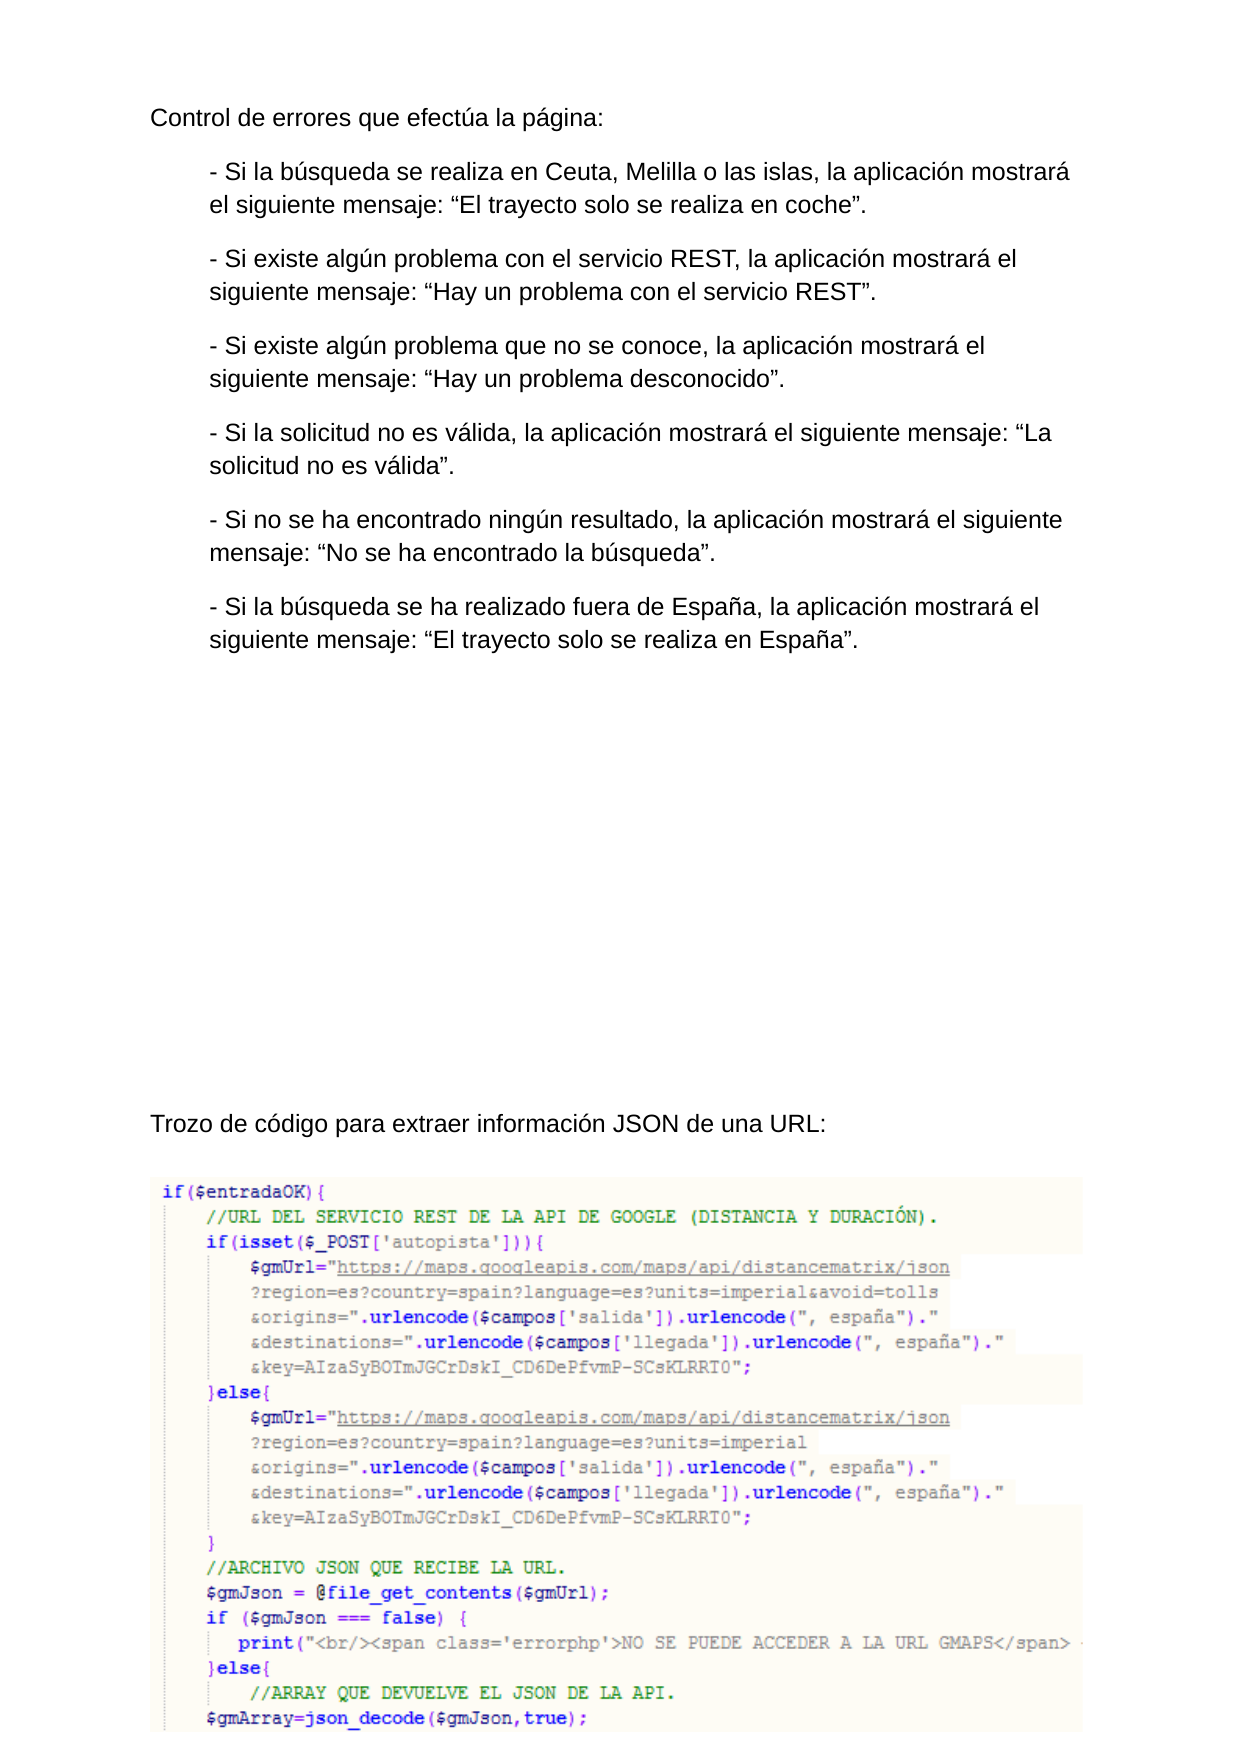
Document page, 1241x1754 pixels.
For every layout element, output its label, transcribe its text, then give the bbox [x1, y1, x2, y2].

text - Si existe algún problema que no se conoce, la aplicación mostrará el siguiente mensaje: “Hay un problema desconocido”. [209, 331, 1090, 393]
text - Si la búsqueda se realiza en Ceuta, Melilla o las islas, la aplicación mostrará el siguiente mensaje: “El trayecto solo se realiza en coche”. [209, 157, 1090, 219]
text Trozo de código para extraer información JSON de una URL: [150, 1109, 1090, 1138]
text - Si existe algún problema con el servicio REST, la aplicación mostrará el siguiente mensaje: “Hay un problema con el servicio REST”. [209, 244, 1090, 306]
text Control de errores que efectúa la página: [150, 103, 1090, 132]
text - Si la búsqueda se ha realizado fuera de España, la aplicación mostrará el siguiente mensaje: “El trayecto solo se realiza en España”. [209, 592, 1090, 653]
text - Si no se ha encontrado ningún resultado, la aplicación mostrará el siguiente mensaje: “No se ha encontrado la búsqueda”. [209, 505, 1090, 567]
text - Si la solicitud no es válida, la aplicación mostrará el siguiente mensaje: “La solicitud no es válida”. [209, 418, 1090, 480]
